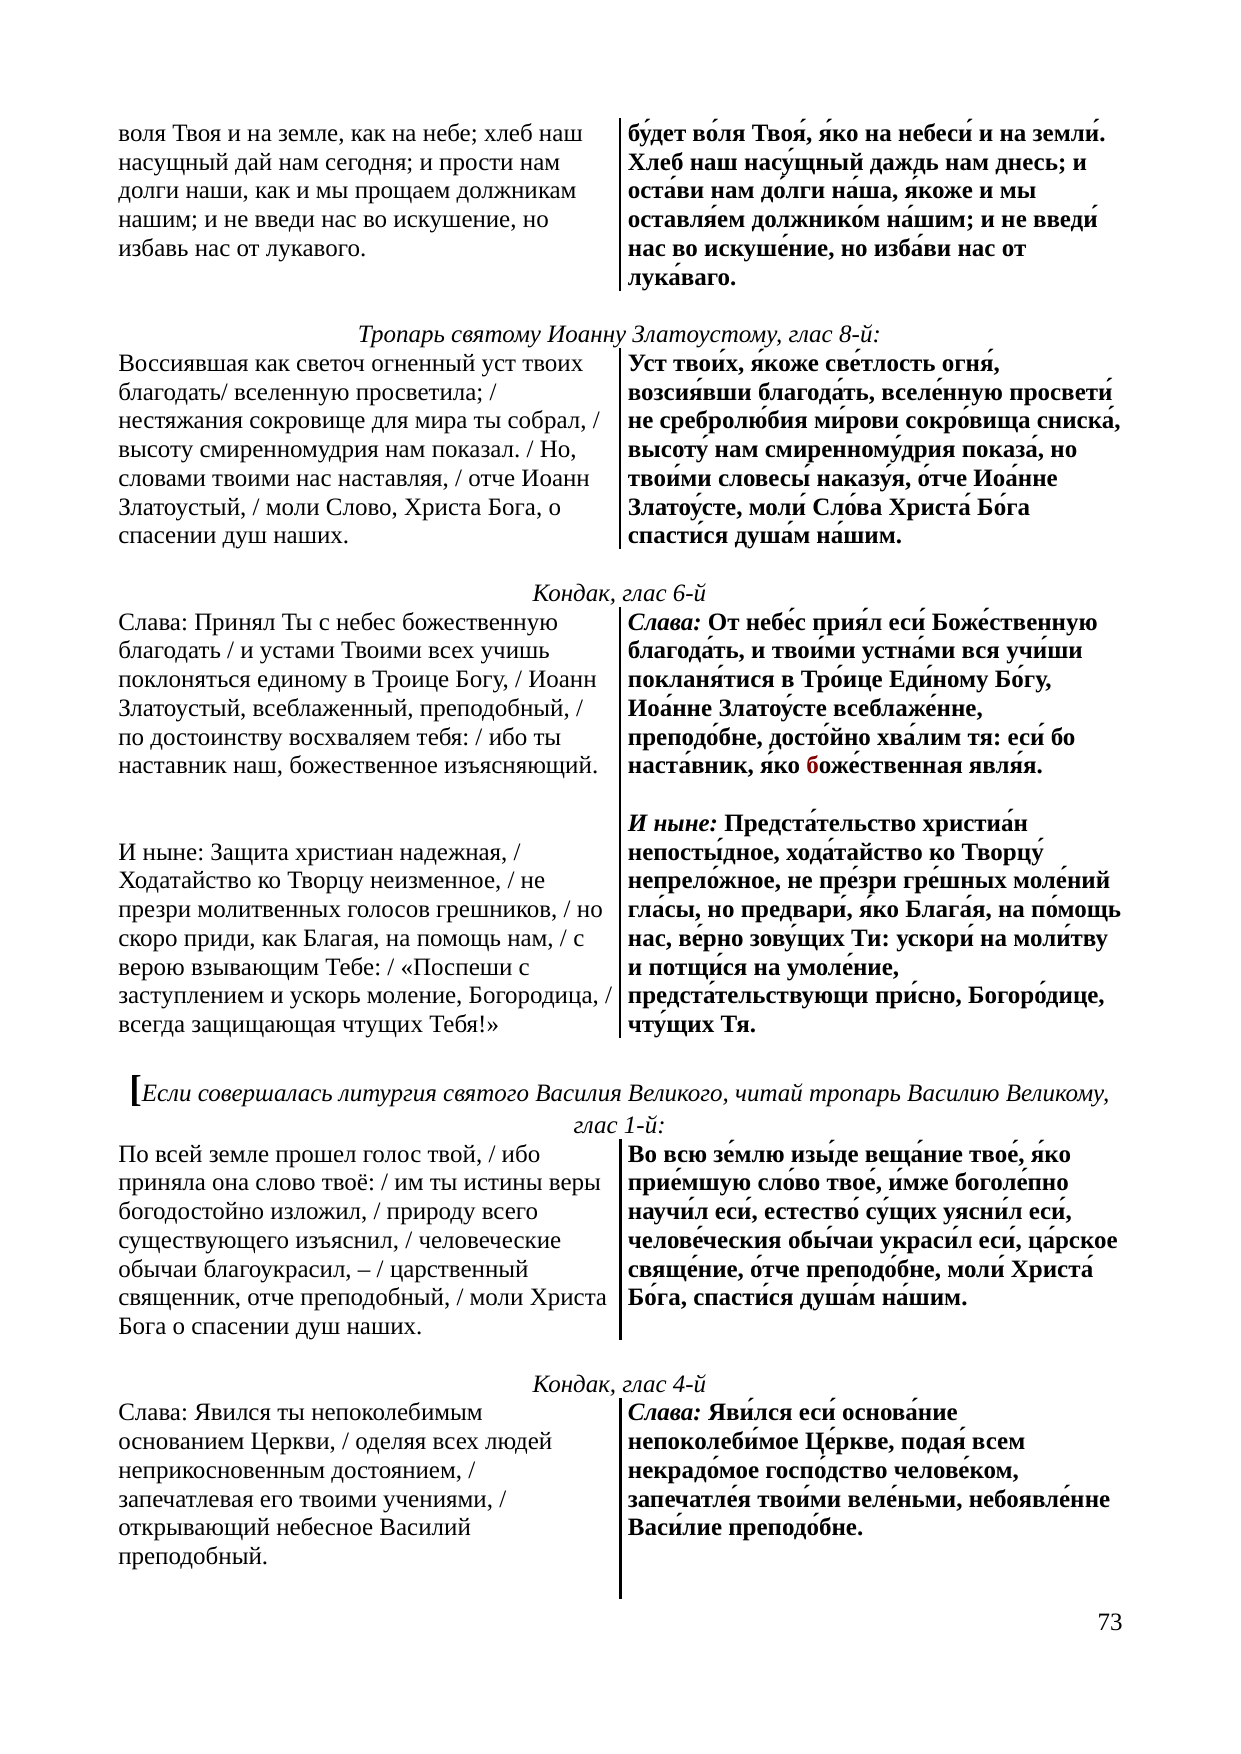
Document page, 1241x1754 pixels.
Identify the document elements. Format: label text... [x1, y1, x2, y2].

table_cell По всей земле прошел голос твой, / ибо приняла она слово твоё: / им ты истины веры богодостойно изложил, / природу всего существующего изъяснил, / человеческие обычаи благоукрасил, – / царственный священник, отче преподобный, / моли Христа Бога о спасении душ наших. [118, 1139, 613, 1340]
table_cell Во всю зе́млю изы́де веща́ние твое́, я́ко прие́мшую сло́во твое́, и́мже боголе́пно научи́л еси́, естество́ су́щих уясни́л еси́, челове́ческия обы́чаи украси́л еси́, ца́рское свяще́ние, о́тче преподо́бне, моли́ Христа́ Бо́га, спасти́ся душа́м на́шим. [628, 1139, 1123, 1340]
table_cell [613, 1139, 619, 1340]
table_cell [613, 1398, 619, 1599]
table_cell Слава: Яви́лся еси́ основа́ние непоколеби́мое Це́ркве, подая́ всем некрадо́мое госпо́дство челове́ком, запечатле́я твои́ми веле́ньми, небоявле́нне Васи́лие преподо́бне. [628, 1398, 1123, 1599]
table_cell Слава: От небе́с прия́л еси́ Боже́ственную благода́ть, и твои́ми устна́ми вся учи́ши покланя́тися в Тро́ице Еди́ному Бо́гу, Иоа́нне Златоу́сте всеблаже́нне, преподо́бне, досто́йно хва́лим тя: еси́ бо наста́вник, я́ко боже́ственная явля́я. И ныне: Предста́тельство христиа́н непосты́дное, хода́тайство ко Творцу́ непрело́жное, не пре́зри гре́шных моле́ний гла́сы, но предвари́, я́ко Блага́я, на по́мощь нас, ве́рно зову́щих Ти: ускори́ на моли́тву и потщи́ся на умоле́ние, предста́тельствующи при́сно, Богоро́дице, чту́щих Тя. [628, 607, 1123, 1038]
table_header Кондак, глас 4-й [118, 1369, 1123, 1397]
table_header Тропарь святому Иоанну Златоустому, глас 8-й: [118, 319, 1123, 348]
table_cell [613, 348, 619, 549]
table_header Кондак, глас 6-й [118, 578, 1123, 607]
table_header [Если совершалась литургия святого Василия Великого, читай тропарь Василию Великому, глас 1-й: [118, 1067, 1123, 1139]
table_cell воля Твоя и на земле, как на небе; хлеб наш насущный дай нам сегодня; и прости нам долги наши, как и мы прощаем должникам нашим; и не введи нас во искушение, но избавь нас от лукавого. [118, 118, 613, 291]
table_cell [622, 1398, 628, 1599]
table_cell [613, 118, 619, 291]
table_cell [621, 118, 628, 291]
table_cell Воссиявшая как светоч огненный уст твоих благодать/ вселенную просветила; / нестяжания сокровище для мира ты собрал, / высоту смиренномудрия нам показал. / Но, словами твоими нас наставляя, / отче Иоанн Златоустый, / моли Слово, Христа Бога, о спасении душ наших. [118, 348, 613, 549]
table_cell Уст твои́х, я́коже све́тлость огня́, возсия́вши благода́ть, вселе́нную просвети́ не сребролю́бия ми́рови сокро́вища сниска́, высоту́ нам смиренному́дрия показа́, но твои́ми словесы́ наказу́я, о́тче Иоа́нне Златоу́сте, моли́ Сло́ва Христа́ Бо́га спасти́ся душа́м на́шим. [628, 348, 1123, 549]
table_cell [621, 607, 628, 1038]
table_cell [621, 348, 628, 549]
table_cell Слава: Принял Ты с небес божественную благодать / и устами Твоими всех учишь поклоняться единому в Троице Богу, / Иоанн Златоустый, всеблаженный, преподобный, / по достоинству восхваляем тебя: / ибо ты наставник наш, божественное изъясняющий. И ныне: Защита христиан надежная, / Ходатайство ко Творцу неизменное, / не презри молитвенных голосов грешников, / но скоро приди, как Благая, на помощь нам, / с верою взывающим Тебе: / «Поспеши с заступлением и ускорь моление, Богородица, / всегда защищающая чтущих Тебя!» [118, 607, 613, 1038]
table_cell бу́дет во́ля Твоя́, я́ко на небеси́ и на земли́. Хлеб наш насу́щный даждь нам днесь; и оста́ви нам до́лги на́ша, я́коже и мы оставля́ем должнико́м на́шим; и не введи́ нас во искуше́ние, но изба́ви нас от лука́ваго. [628, 118, 1123, 291]
table_cell [613, 607, 619, 1038]
table_cell Слава: Явился ты непоколебимым основанием Церкви, / оделяя всех людей неприкосновенным достоянием, / запечатлевая его твоими учениями, / открывающий небесное Василий преподобный. [118, 1398, 613, 1599]
table_cell [622, 1139, 628, 1340]
